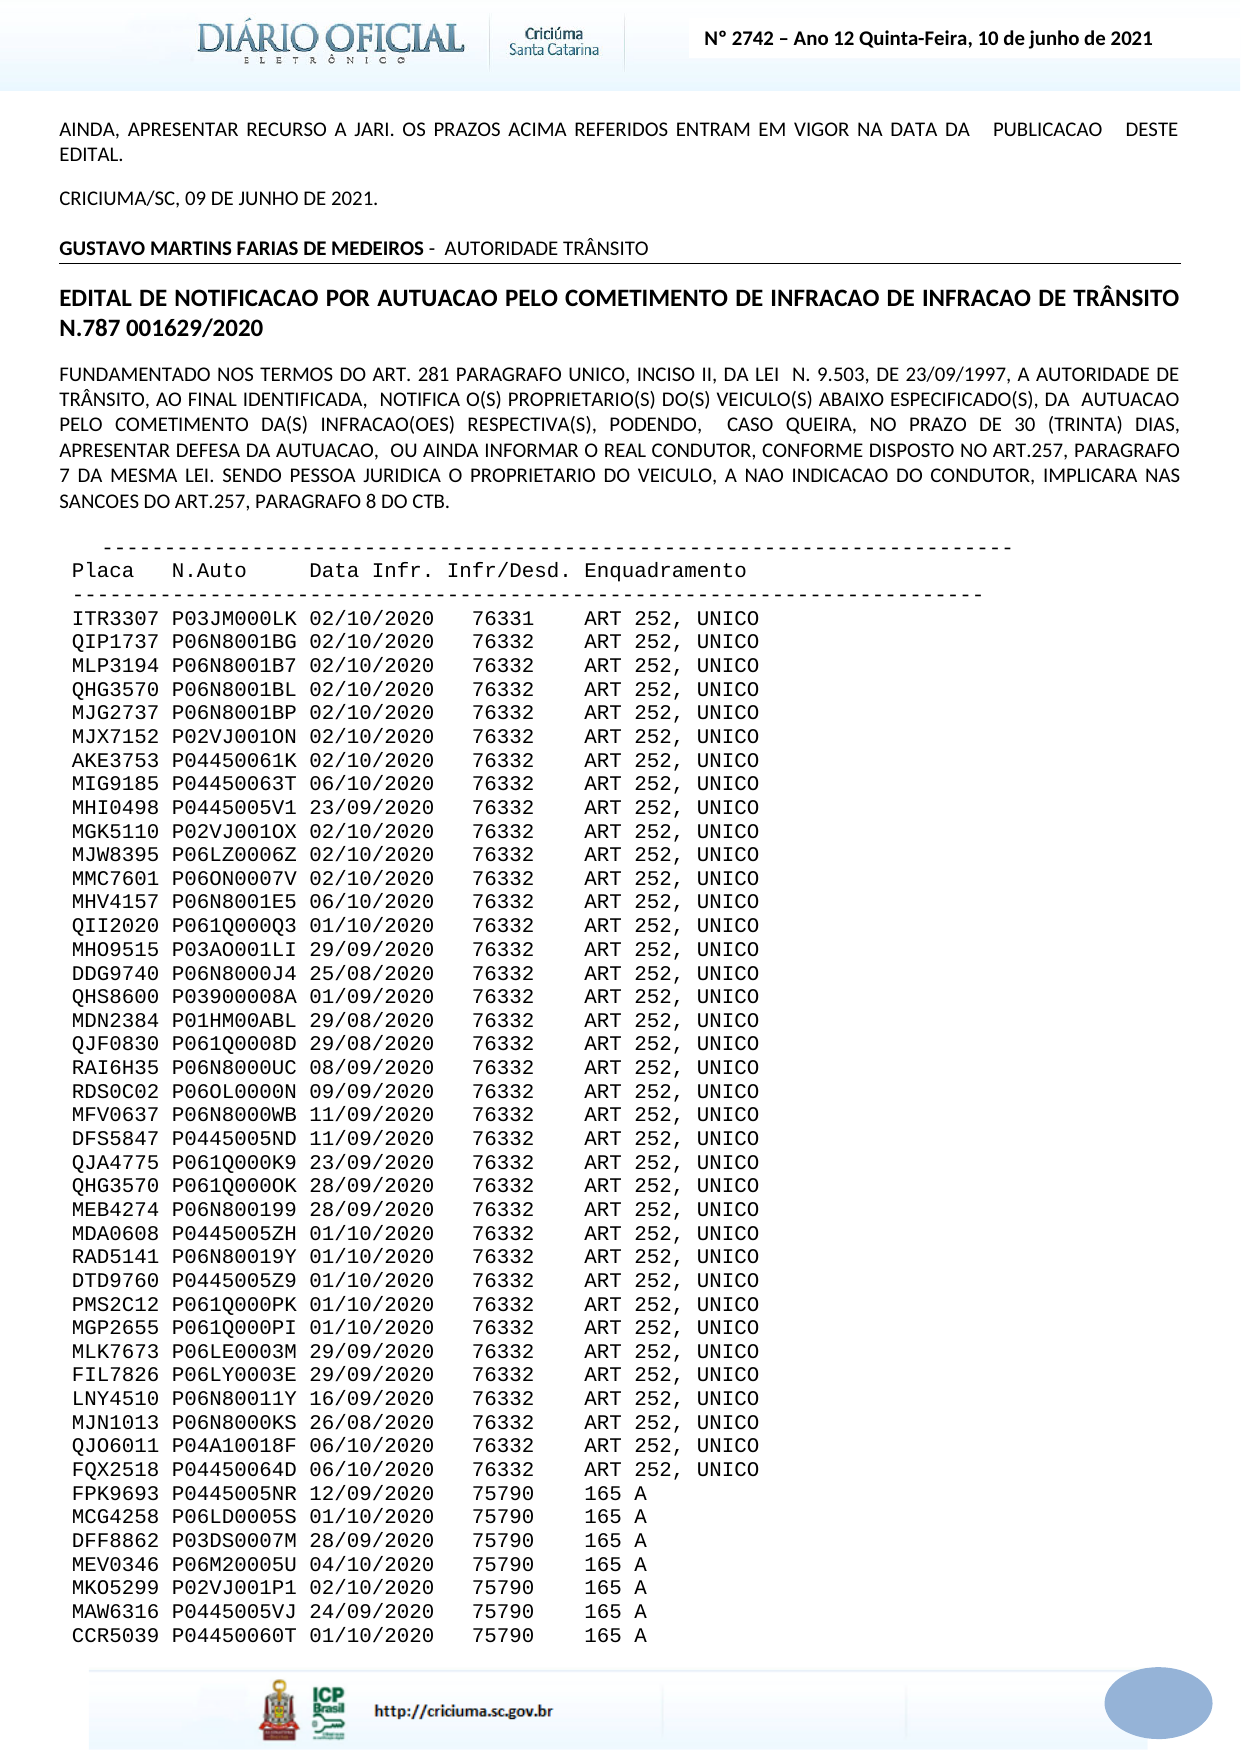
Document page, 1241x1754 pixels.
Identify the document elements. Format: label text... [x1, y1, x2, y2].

text MGK5110 P02VJ001OX 02/10/2020 76332 ART 252, UNICO [59, 821, 1181, 844]
text ------------------------------------------------------------------------- [59, 584, 1181, 608]
text FPK9693 P0445005NR 12/09/2020 75790 165 A [59, 1483, 1181, 1506]
text QIP1737 P06N8001BG 02/10/2020 76332 ART 252, UNICO [59, 631, 1181, 655]
text CCR5039 P04450060T 01/10/2020 75790 165 A [59, 1624, 1181, 1648]
text QII2020 P061Q000Q3 01/10/2020 76332 ART 252, UNICO [59, 915, 1181, 939]
text QJF0830 P061Q0008D 29/08/2020 76332 ART 252, UNICO [59, 1033, 1181, 1057]
text Placa N.Auto Data Infr. Infr/Desd. Enquadramento [59, 561, 1181, 584]
text MEB4274 P06N800199 28/09/2020 76332 ART 252, UNICO [59, 1199, 1181, 1223]
text MDA0608 P0445005ZH 01/10/2020 76332 ART 252, UNICO [59, 1223, 1181, 1246]
text MDN2384 P01HM00ABL 29/08/2020 76332 ART 252, UNICO [59, 1010, 1181, 1033]
text MJG2737 P06N8001BP 02/10/2020 76332 ART 252, UNICO [59, 702, 1181, 726]
text EDITAL DE NOTIFICACAO POR AUTUACAO PELO COMETIMENTO DE INFRACAO DE INFRACAO DE TRÂNSITO N.787 001629/2020 [59, 282, 1181, 343]
text FQX2518 P04450064D 06/10/2020 76332 ART 252, UNICO [59, 1459, 1181, 1483]
text CRICIUMA/SC, 09 DE JUNHO DE 2021. [59, 185, 1181, 210]
text FUNDAMENTADO NOS TERMOS DO ART. 281 PARAGRAFO UNICO, INCISO II, DA LEI N. 9.503, DE 23/09/1997, A AUTORIDADE DE TRÂNSITO, AO FINAL IDENTIFICADA, NOTIFICA O(S) PROPRIETARIO(S) DO(S) VEICULO(S) ABAIXO ESPECIFICADO(S), DA AUTUACAO PELO COMETIMENTO DA(S) INFRACAO(OES) RESPECTIVA(S), PODENDO, CASO QUEIRA, NO PRAZO DE 30 (TRINTA) DIAS, APRESENTAR DEFESA DA AUTUACAO, OU AINDA INFORMAR O REAL CONDUTOR, CONFORME DISPOSTO NO ART.257, PARAGRAFO 7 DA MESMA LEI. SENDO PESSOA JURIDICA O PROPRIETARIO DO VEICULO, A NAO INDICACAO DO CONDUTOR, IMPLICARA NAS SANCOES DO ART.257, PARAGRAFO 8 DO CTB. [59, 361, 1181, 513]
text GUSTAVO MARTINS FARIAS DE MEDEIROS - AUTORIDADE TRÂNSITO [59, 236, 1181, 263]
text FIL7826 P06LY0003E 29/09/2020 76332 ART 252, UNICO [59, 1364, 1181, 1388]
text AKE3753 P04450061K 02/10/2020 76332 ART 252, UNICO [59, 750, 1181, 773]
text ------------------------------------------------------------------------- [89, 537, 1181, 561]
text MLP3194 P06N8001B7 02/10/2020 76332 ART 252, UNICO [59, 655, 1181, 679]
text PMS2C12 P061Q000PK 01/10/2020 76332 ART 252, UNICO [59, 1293, 1181, 1317]
text MCG4258 P06LD0005S 01/10/2020 75790 165 A [59, 1506, 1181, 1530]
text MLK7673 P06LE0003M 29/09/2020 76332 ART 252, UNICO [59, 1341, 1181, 1364]
text QHG3570 P06N8001BL 02/10/2020 76332 ART 252, UNICO [59, 679, 1181, 702]
text QJO6011 P04A10018F 06/10/2020 76332 ART 252, UNICO [59, 1435, 1181, 1459]
text MFV0637 P06N8000WB 11/09/2020 76332 ART 252, UNICO [59, 1104, 1181, 1128]
text QHS8600 P03900008A 01/09/2020 76332 ART 252, UNICO [59, 986, 1181, 1010]
text MJN1013 P06N8000KS 26/08/2020 76332 ART 252, UNICO [59, 1412, 1181, 1435]
text MHI0498 P0445005V1 23/09/2020 76332 ART 252, UNICO [59, 797, 1181, 821]
text QHG3570 P061Q000OK 28/09/2020 76332 ART 252, UNICO [59, 1175, 1181, 1199]
text RAD5141 P06N80019Y 01/10/2020 76332 ART 252, UNICO [59, 1246, 1181, 1270]
text MHO9515 P03AO001LI 29/09/2020 76332 ART 252, UNICO [59, 939, 1181, 962]
text DFF8862 P03DS0007M 28/09/2020 75790 165 A [59, 1530, 1181, 1554]
text MHV4157 P06N8001E5 06/10/2020 76332 ART 252, UNICO [59, 892, 1181, 915]
text RDS0C02 P06OL0000N 09/09/2020 76332 ART 252, UNICO [59, 1081, 1181, 1104]
text QJA4775 P061Q000K9 23/09/2020 76332 ART 252, UNICO [59, 1152, 1181, 1175]
text AINDA, APRESENTAR RECURSO A JARI. OS PRAZOS ACIMA REFERIDOS ENTRAM EM VIGOR NA DATA DA PUBLICACAO DESTE EDITAL. [59, 116, 1181, 167]
text RAI6H35 P06N8000UC 08/09/2020 76332 ART 252, UNICO [59, 1057, 1181, 1081]
text MEV0346 P06M20005U 04/10/2020 75790 165 A [59, 1554, 1181, 1577]
text MKO5299 P02VJ001P1 02/10/2020 75790 165 A [59, 1577, 1181, 1601]
text LNY4510 P06N80011Y 16/09/2020 76332 ART 252, UNICO [59, 1388, 1181, 1412]
text MAW6316 P0445005VJ 24/09/2020 75790 165 A [59, 1601, 1181, 1624]
text MJX7152 P02VJ001ON 02/10/2020 76332 ART 252, UNICO [59, 726, 1181, 750]
text MJW8395 P06LZ0006Z 02/10/2020 76332 ART 252, UNICO [59, 844, 1181, 868]
text MGP2655 P061Q000PI 01/10/2020 76332 ART 252, UNICO [59, 1317, 1181, 1341]
text MIG9185 P04450063T 06/10/2020 76332 ART 252, UNICO [59, 773, 1181, 797]
text DTD9760 P0445005Z9 01/10/2020 76332 ART 252, UNICO [59, 1270, 1181, 1293]
text DDG9740 P06N8000J4 25/08/2020 76332 ART 252, UNICO [59, 962, 1181, 986]
text ITR3307 P03JM000LK 02/10/2020 76331 ART 252, UNICO [59, 608, 1181, 631]
text DFS5847 P0445005ND 11/09/2020 76332 ART 252, UNICO [59, 1128, 1181, 1152]
text MMC7601 P06ON0007V 02/10/2020 76332 ART 252, UNICO [59, 868, 1181, 892]
